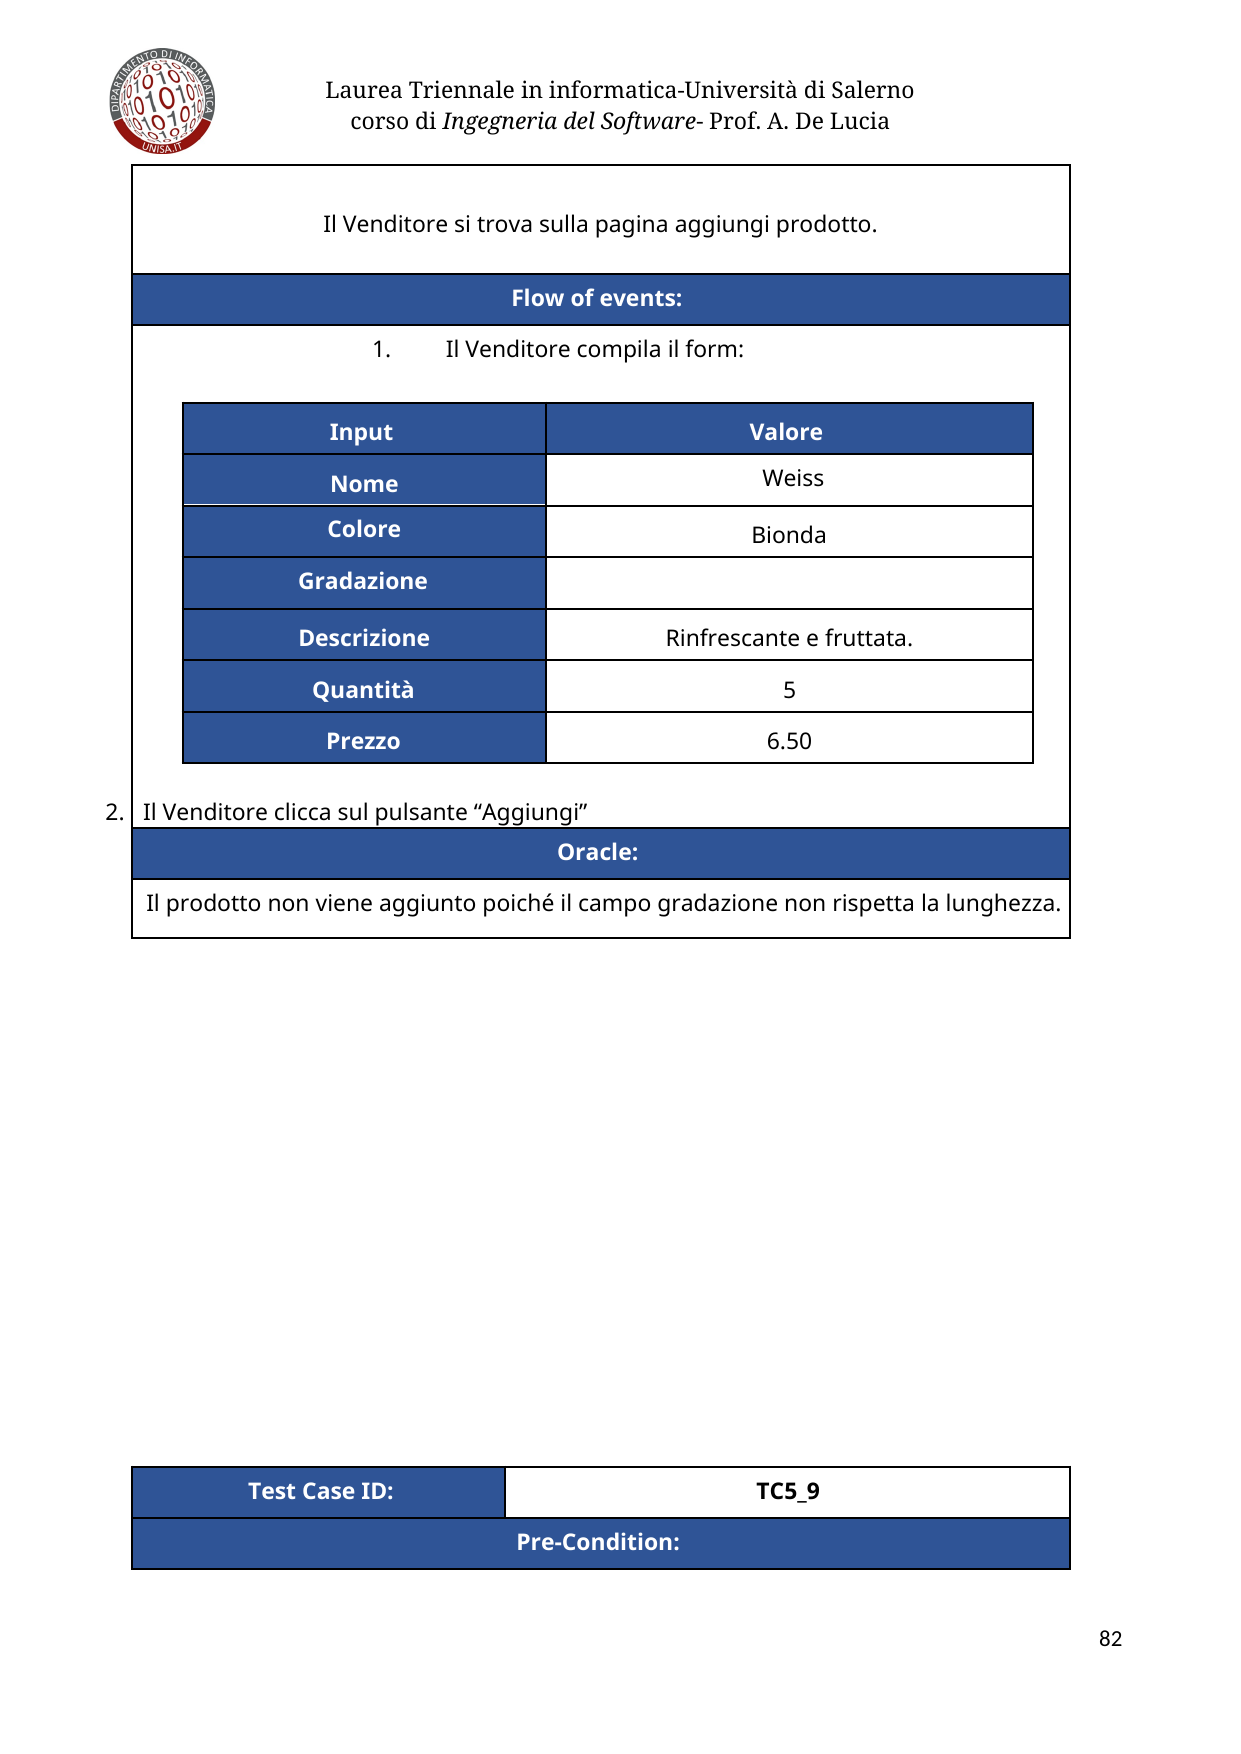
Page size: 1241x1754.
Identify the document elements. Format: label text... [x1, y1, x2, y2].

table_cell Flow of events: [133, 275, 1069, 324]
table_cell Oracle: [133, 829, 1069, 878]
table_cell Il prodotto non viene aggiunto poiché il campo gradazione non rispetta la lunghezza. [133, 880, 1069, 937]
table_cell 6.50 [547, 713, 1032, 762]
table_header TC5_9 [506, 1468, 1069, 1517]
table_cell Gradazione [184, 558, 545, 608]
table_cell Il Venditore compila il form: Il Venditore clicca sul pulsante “Aggiungi” [133, 326, 1069, 827]
table_cell Rinfrescante e fruttata. [547, 610, 1032, 659]
table_header Test Case ID: [133, 1468, 504, 1517]
table_cell Il Venditore si trova sulla pagina aggiungi prodotto. [133, 166, 1069, 273]
table_cell Nome [184, 455, 545, 504]
table_header Valore [547, 404, 1032, 453]
table_cell Pre-Condition: [133, 1519, 1069, 1568]
table_cell Prezzo [184, 713, 545, 762]
table_cell Bionda [547, 507, 1032, 556]
table_header Input [184, 404, 545, 453]
table_cell Colore [184, 507, 545, 556]
table_cell 5 [547, 661, 1032, 711]
table_cell Weiss [547, 455, 1032, 504]
table_cell Descrizione [184, 610, 545, 659]
table_cell [547, 558, 1032, 608]
table_cell Quantità [184, 661, 545, 711]
